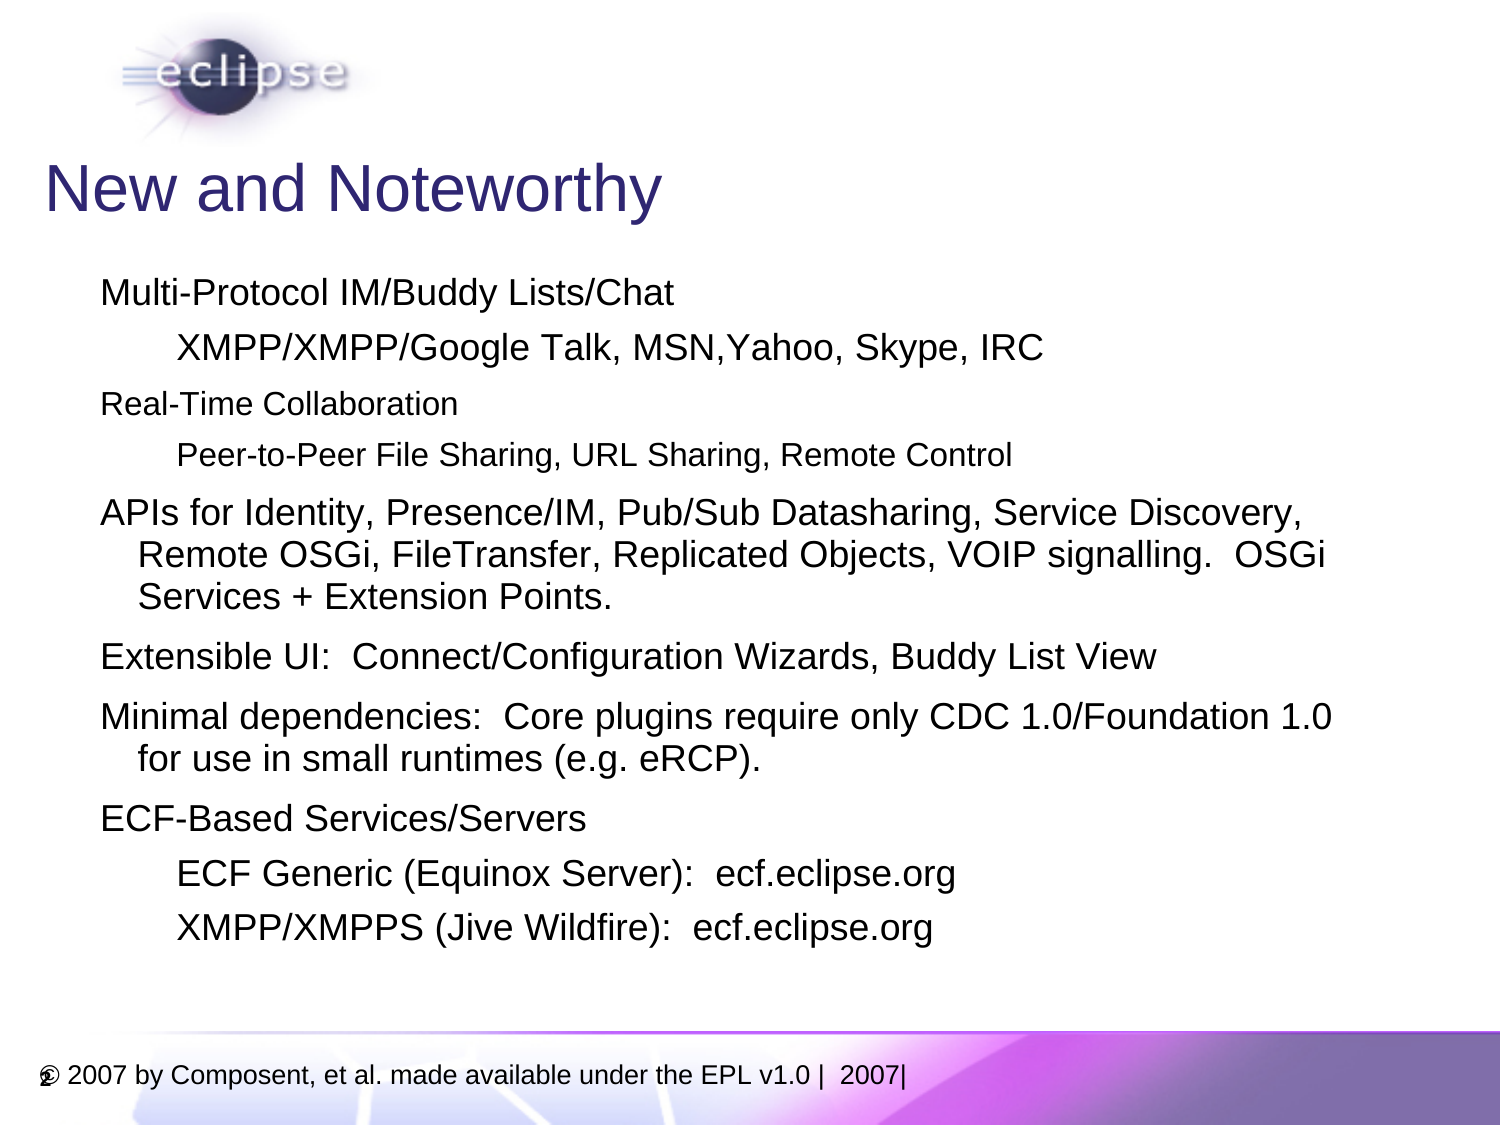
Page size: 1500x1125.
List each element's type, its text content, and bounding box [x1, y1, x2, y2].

picture [0, 1031, 1500, 1125]
picture [87, 12, 389, 147]
title New and Noteworthy [30, 150, 1383, 241]
list Multi-Protocol IM/Buddy Lists/Chat XMPP/XMPP/Google Talk, MSN,Yahoo, Skype, IRC Real-Time Collaboration Peer-to-Peer File Sharing, URL Sharing, Remote Control APIs for Identity, Presence/IM, Pub/Sub Datasharing, Service Discovery, Remote OSGi, FileTransfer, Replicated Objects, VOIP signalling. OSGi Services + Extension Points. Extensible UI: Connect/Configuration Wizards, Buddy List View Minimal dependencies: Core plugins require only CDC 1.0/Foundation 1.0 for use in small runtimes (e.g. eRCP). ECF-Based Services/Servers ECF Generic (Equinox Server): ecf.eclipse.org XMPP/XMPPS (Jive Wildfire): ecf.eclipse.org [85, 263, 1399, 1036]
